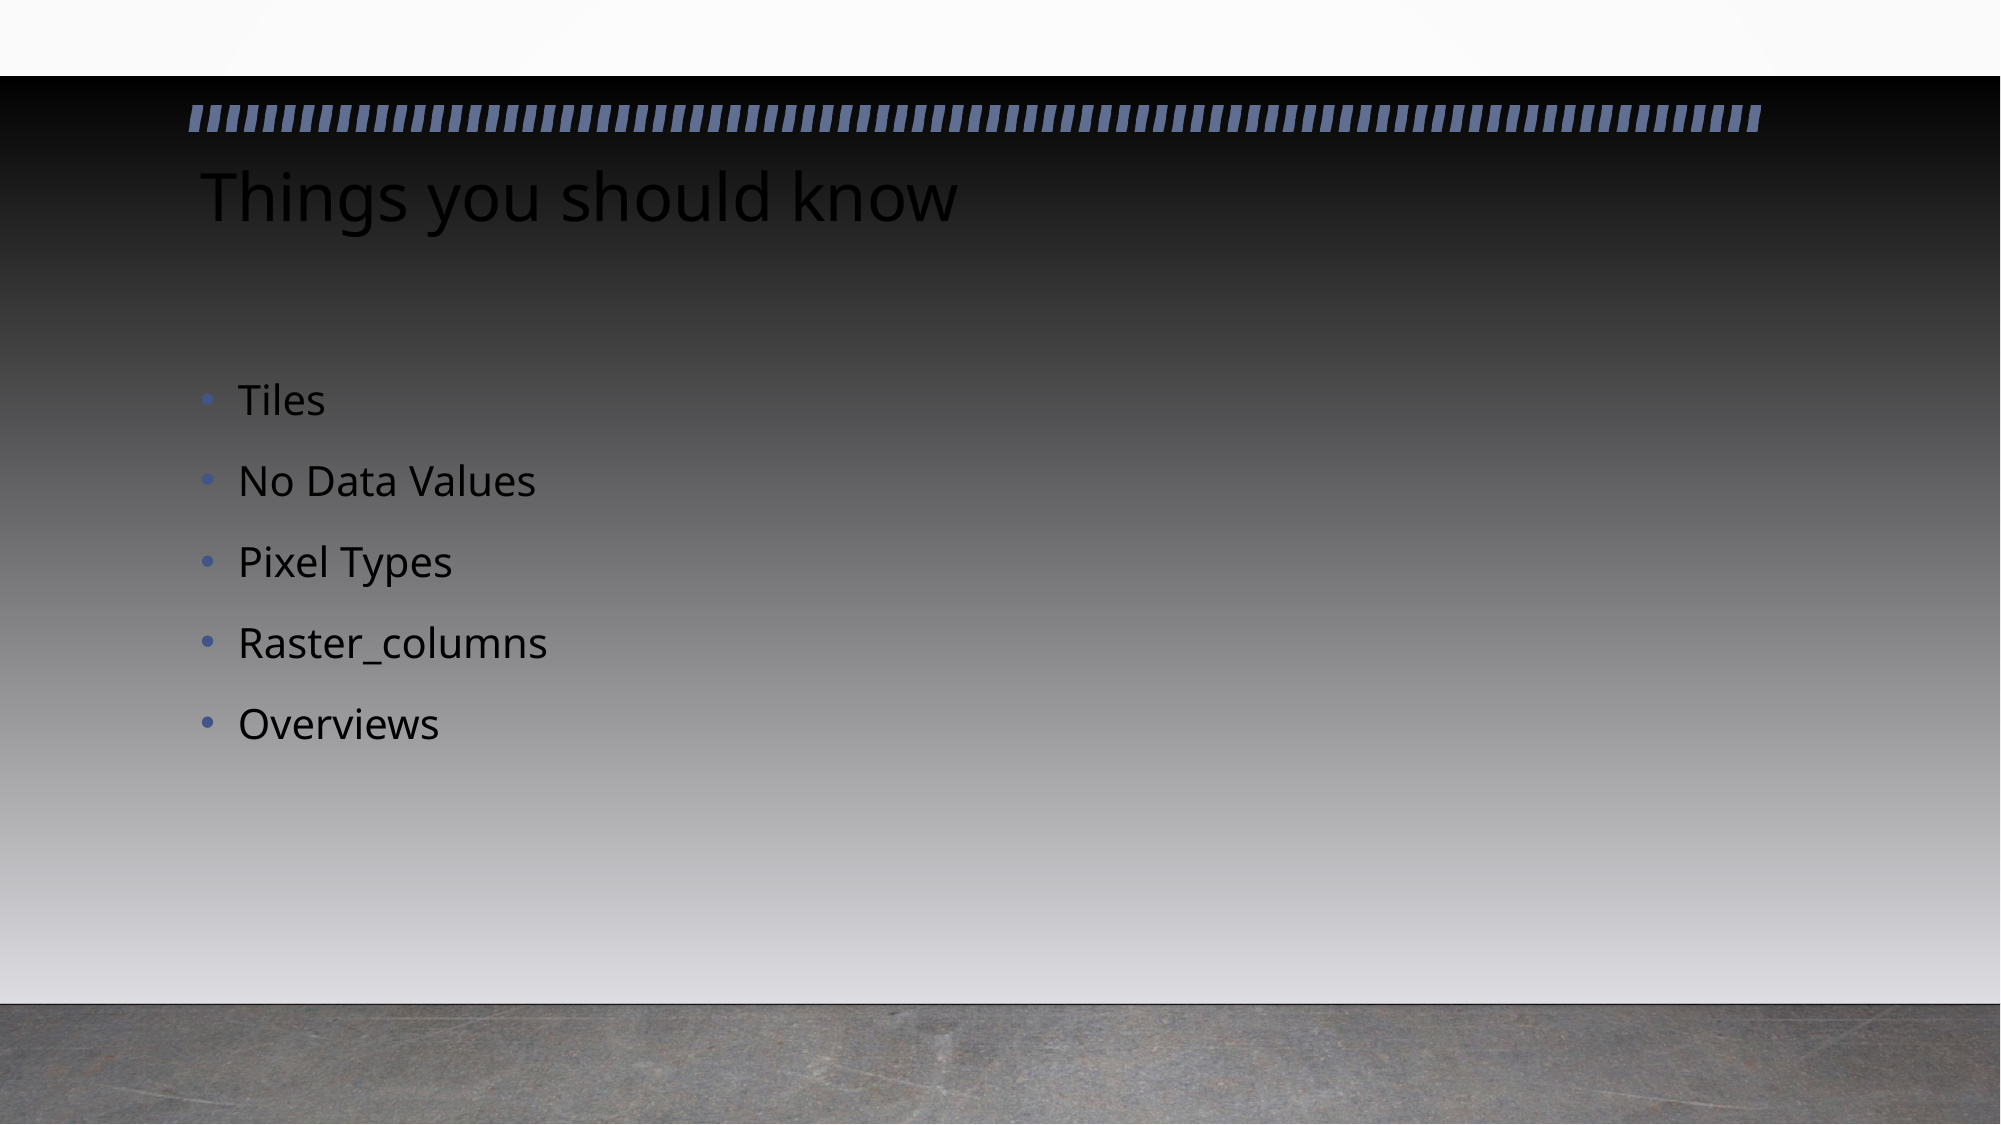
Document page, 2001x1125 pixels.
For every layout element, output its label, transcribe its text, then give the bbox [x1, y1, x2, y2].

list Tiles No Data Values Pixel Types Raster_columns Overviews [185, 356, 1761, 897]
title Things you should know [185, 156, 1761, 329]
